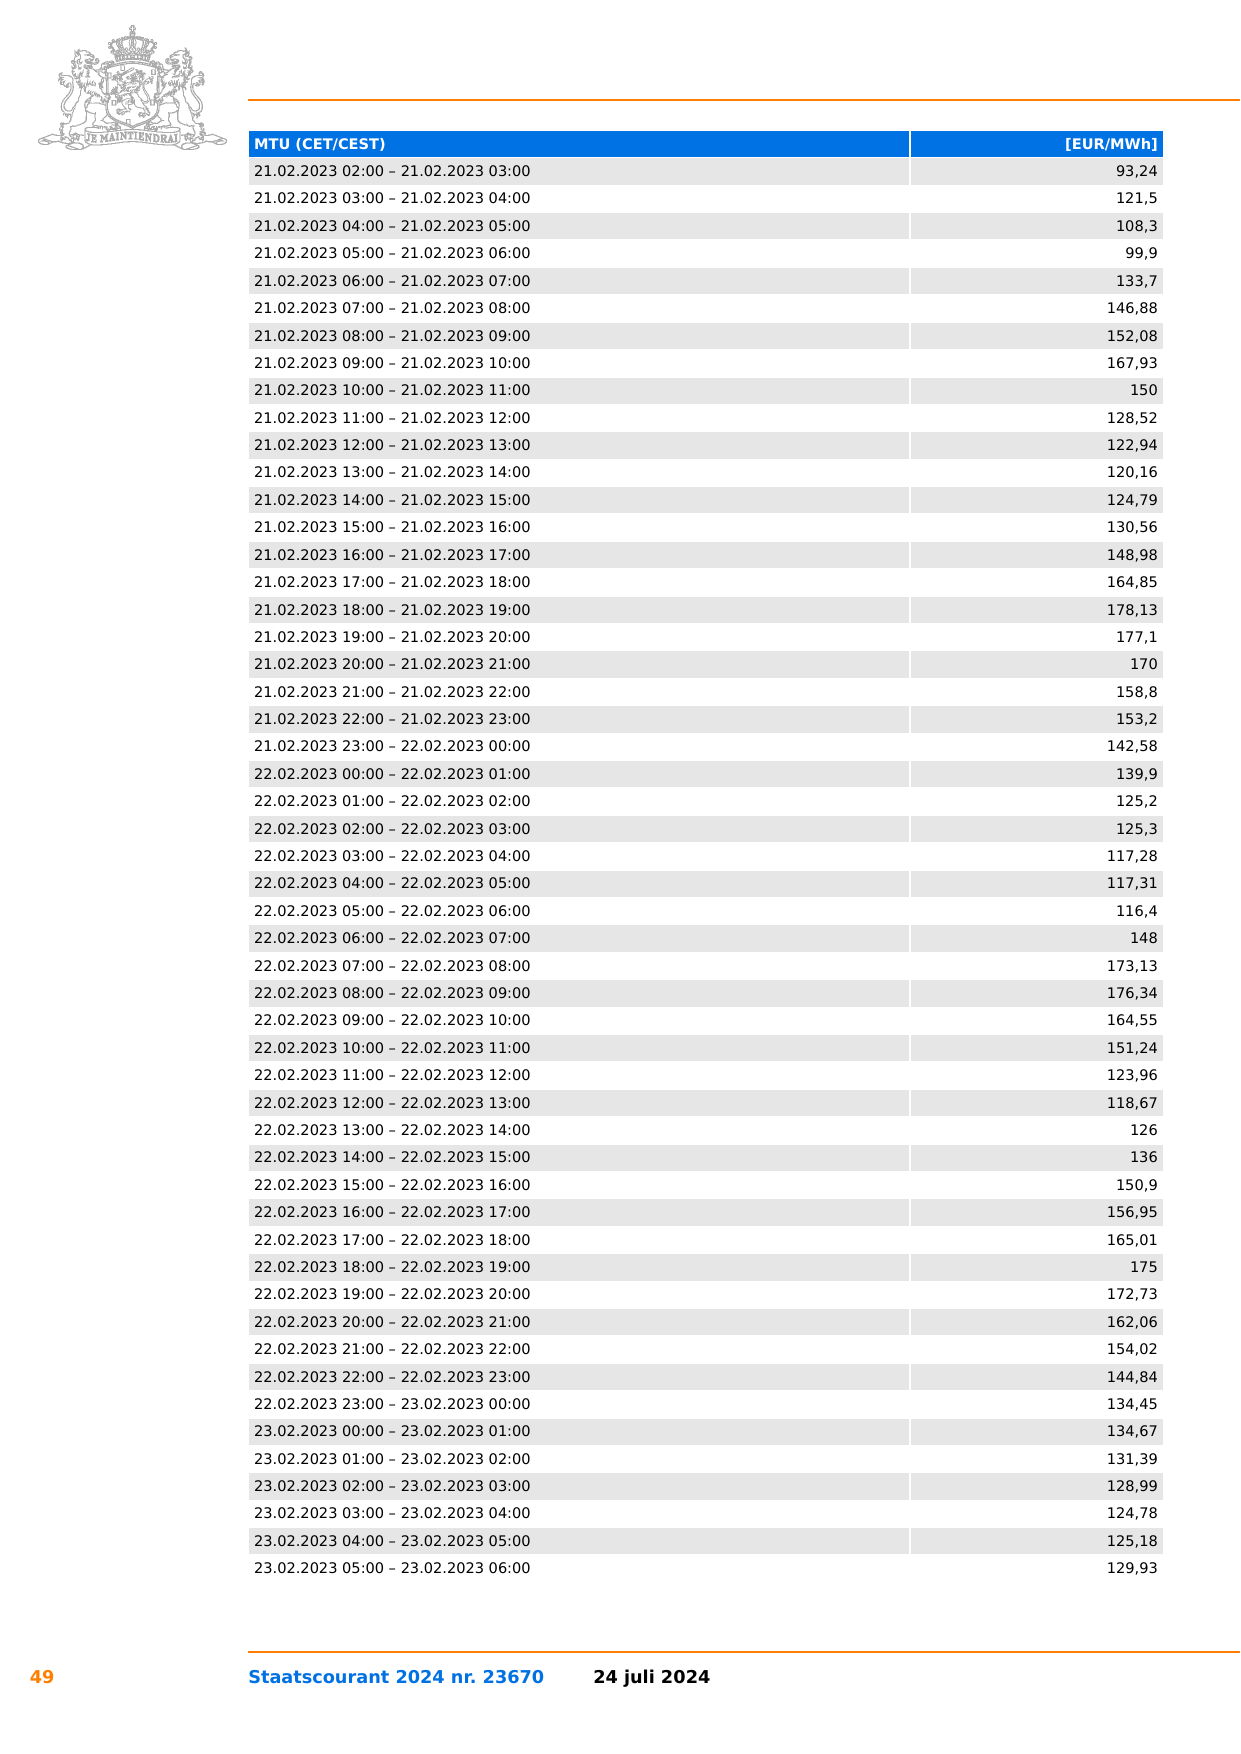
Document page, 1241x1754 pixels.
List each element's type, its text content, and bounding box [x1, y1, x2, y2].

table_cell 125,2 [911, 789, 1163, 815]
table_cell 118,67 [911, 1090, 1163, 1116]
table_cell 167,93 [911, 350, 1163, 376]
table_cell 125,3 [911, 816, 1163, 842]
table_cell 22.02.2023 19:00 – 22.02.2023 20:00 [249, 1282, 909, 1308]
table_cell 133,7 [911, 268, 1163, 294]
table_cell 151,24 [911, 1035, 1163, 1061]
table_cell 21.02.2023 14:00 – 21.02.2023 15:00 [249, 487, 909, 513]
table_cell 21.02.2023 18:00 – 21.02.2023 19:00 [249, 597, 909, 623]
table_cell 164,85 [911, 569, 1163, 596]
table_cell 22.02.2023 21:00 – 22.02.2023 22:00 [249, 1336, 909, 1363]
table_cell 152,08 [911, 323, 1163, 349]
table_cell 22.02.2023 13:00 – 22.02.2023 14:00 [249, 1117, 909, 1143]
table_cell 122,94 [911, 432, 1163, 459]
table_cell 22.02.2023 23:00 – 23.02.2023 00:00 [249, 1391, 909, 1417]
table_cell 22.02.2023 09:00 – 22.02.2023 10:00 [249, 1008, 909, 1034]
table_header MTU (CET/CEST) [249, 131, 909, 157]
table_cell 22.02.2023 07:00 – 22.02.2023 08:00 [249, 953, 909, 979]
table_cell 158,8 [911, 679, 1163, 705]
table_cell 153,2 [911, 706, 1163, 733]
table_cell 126 [911, 1117, 1163, 1143]
table_cell 116,4 [911, 898, 1163, 924]
table_cell 22.02.2023 08:00 – 22.02.2023 09:00 [249, 980, 909, 1007]
table_cell 162,06 [911, 1309, 1163, 1335]
table_cell 21.02.2023 08:00 – 21.02.2023 09:00 [249, 323, 909, 349]
table_cell 23.02.2023 00:00 – 23.02.2023 01:00 [249, 1419, 909, 1445]
table_cell 175 [911, 1254, 1163, 1281]
table_cell 21.02.2023 05:00 – 21.02.2023 06:00 [249, 241, 909, 267]
table_cell 21.02.2023 11:00 – 21.02.2023 12:00 [249, 405, 909, 431]
table_cell 22.02.2023 02:00 – 22.02.2023 03:00 [249, 816, 909, 842]
table_cell 93,24 [911, 158, 1163, 185]
table_cell 130,56 [911, 515, 1163, 541]
table_cell 150 [911, 378, 1163, 404]
table_cell 117,28 [911, 843, 1163, 869]
table_cell 164,55 [911, 1008, 1163, 1034]
table_cell 22.02.2023 03:00 – 22.02.2023 04:00 [249, 843, 909, 869]
table_cell 21.02.2023 09:00 – 21.02.2023 10:00 [249, 350, 909, 376]
table_cell 23.02.2023 03:00 – 23.02.2023 04:00 [249, 1501, 909, 1527]
table_cell 22.02.2023 06:00 – 22.02.2023 07:00 [249, 925, 909, 952]
table_cell 144,84 [911, 1364, 1163, 1390]
table_cell 21.02.2023 12:00 – 21.02.2023 13:00 [249, 432, 909, 459]
table_cell 173,13 [911, 953, 1163, 979]
table_cell 108,3 [911, 213, 1163, 239]
table_cell 131,39 [911, 1446, 1163, 1472]
table_cell 23.02.2023 01:00 – 23.02.2023 02:00 [249, 1446, 909, 1472]
table_cell 21.02.2023 16:00 – 21.02.2023 17:00 [249, 542, 909, 568]
picture [38, 25, 227, 150]
table_cell 23.02.2023 04:00 – 23.02.2023 05:00 [249, 1528, 909, 1554]
table_cell 22.02.2023 18:00 – 22.02.2023 19:00 [249, 1254, 909, 1281]
table_cell 22.02.2023 00:00 – 22.02.2023 01:00 [249, 761, 909, 787]
table_cell 21.02.2023 06:00 – 21.02.2023 07:00 [249, 268, 909, 294]
table_cell 117,31 [911, 871, 1163, 897]
table_cell 22.02.2023 11:00 – 22.02.2023 12:00 [249, 1063, 909, 1089]
table_cell 21.02.2023 19:00 – 21.02.2023 20:00 [249, 624, 909, 650]
table_cell 128,99 [911, 1473, 1163, 1500]
table_cell 23.02.2023 05:00 – 23.02.2023 06:00 [249, 1556, 909, 1582]
table_cell 165,01 [911, 1227, 1163, 1253]
table_cell 136 [911, 1145, 1163, 1171]
table_cell 22.02.2023 04:00 – 22.02.2023 05:00 [249, 871, 909, 897]
table_cell 156,95 [911, 1199, 1163, 1226]
table_cell 150,9 [911, 1172, 1163, 1198]
table_cell 142,58 [911, 734, 1163, 760]
table_cell 22.02.2023 10:00 – 22.02.2023 11:00 [249, 1035, 909, 1061]
table_cell 121,5 [911, 186, 1163, 212]
table_cell 178,13 [911, 597, 1163, 623]
table_cell 21.02.2023 20:00 – 21.02.2023 21:00 [249, 651, 909, 678]
table_cell 22.02.2023 12:00 – 22.02.2023 13:00 [249, 1090, 909, 1116]
table_cell 21.02.2023 10:00 – 21.02.2023 11:00 [249, 378, 909, 404]
table_cell 21.02.2023 23:00 – 22.02.2023 00:00 [249, 734, 909, 760]
table_cell 22.02.2023 05:00 – 22.02.2023 06:00 [249, 898, 909, 924]
table_cell 177,1 [911, 624, 1163, 650]
table_cell 22.02.2023 01:00 – 22.02.2023 02:00 [249, 789, 909, 815]
table_cell 22.02.2023 20:00 – 22.02.2023 21:00 [249, 1309, 909, 1335]
table_cell 146,88 [911, 295, 1163, 322]
table_cell 139,9 [911, 761, 1163, 787]
table_cell 148,98 [911, 542, 1163, 568]
table_cell 21.02.2023 17:00 – 21.02.2023 18:00 [249, 569, 909, 596]
table_header [EUR/MWh] [911, 131, 1163, 157]
table_cell 22.02.2023 22:00 – 22.02.2023 23:00 [249, 1364, 909, 1390]
table_cell 148 [911, 925, 1163, 952]
table_cell 21.02.2023 02:00 – 21.02.2023 03:00 [249, 158, 909, 185]
table_cell 22.02.2023 17:00 – 22.02.2023 18:00 [249, 1227, 909, 1253]
table_cell 125,18 [911, 1528, 1163, 1554]
table_cell 22.02.2023 14:00 – 22.02.2023 15:00 [249, 1145, 909, 1171]
table_cell 128,52 [911, 405, 1163, 431]
table_cell 176,34 [911, 980, 1163, 1007]
table_cell 22.02.2023 15:00 – 22.02.2023 16:00 [249, 1172, 909, 1198]
table_cell 134,67 [911, 1419, 1163, 1445]
table_cell 22.02.2023 16:00 – 22.02.2023 17:00 [249, 1199, 909, 1226]
table_cell 21.02.2023 07:00 – 21.02.2023 08:00 [249, 295, 909, 322]
table_cell 21.02.2023 15:00 – 21.02.2023 16:00 [249, 515, 909, 541]
table_cell 21.02.2023 13:00 – 21.02.2023 14:00 [249, 460, 909, 486]
table_cell 124,79 [911, 487, 1163, 513]
table_cell 21.02.2023 03:00 – 21.02.2023 04:00 [249, 186, 909, 212]
table_cell 154,02 [911, 1336, 1163, 1363]
table_cell 134,45 [911, 1391, 1163, 1417]
table_cell 124,78 [911, 1501, 1163, 1527]
table_cell 21.02.2023 21:00 – 21.02.2023 22:00 [249, 679, 909, 705]
table_cell 99,9 [911, 241, 1163, 267]
table_cell 129,93 [911, 1556, 1163, 1582]
table_cell 23.02.2023 02:00 – 23.02.2023 03:00 [249, 1473, 909, 1500]
table_cell 21.02.2023 22:00 – 21.02.2023 23:00 [249, 706, 909, 733]
table_cell 120,16 [911, 460, 1163, 486]
table_cell 123,96 [911, 1063, 1163, 1089]
table_cell 172,73 [911, 1282, 1163, 1308]
table_cell 170 [911, 651, 1163, 678]
table_cell 21.02.2023 04:00 – 21.02.2023 05:00 [249, 213, 909, 239]
